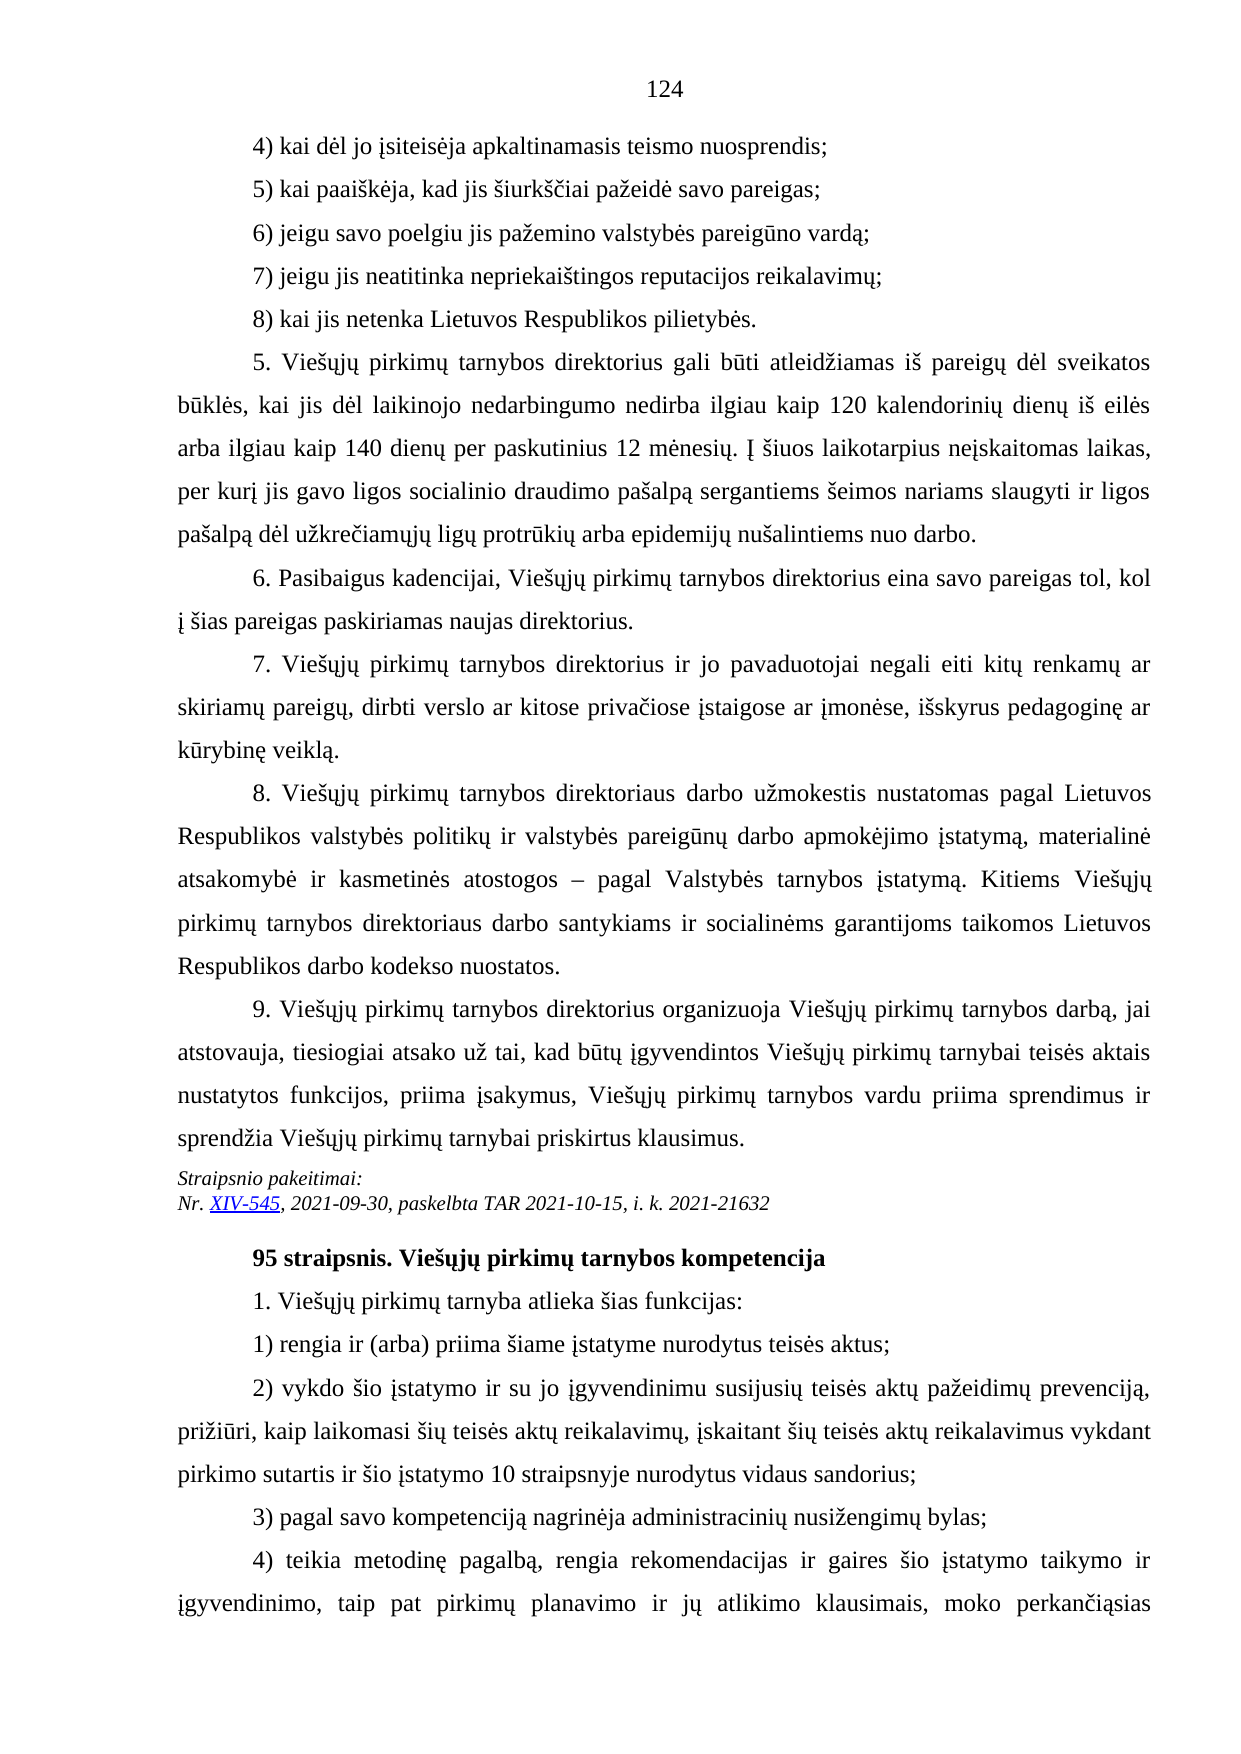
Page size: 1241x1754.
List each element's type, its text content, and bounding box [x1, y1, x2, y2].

text 95 straipsnis. Viešųjų pirkimų tarnybos kompetencija [177, 1243, 1152, 1272]
text 1) rengia ir (arba) priima šiame įstatyme nurodytus teisės aktus; [177, 1329, 1152, 1358]
text 8. Viešųjų pirkimų tarnybos direktoriaus darbo užmokestis nustatomas pagal Lietuvos Respublikos valstybės politikų ir valstybės pareigūnų darbo apmokėjimo įstatymą, materialinė atsakomybė ir kasmetinės atostogos – pagal Valstybės tarnybos įstatymą. Kitiems Viešųjų pirkimų tarnybos direktoriaus darbo santykiams ir socialinėms garantijoms taikomos Lietuvos Respublikos darbo kodekso nuostatos. [177, 778, 1152, 979]
text Nr. XIV-545, 2021-09-30, paskelbta TAR 2021-10-15, i. k. 2021-21632 [177, 1190, 1152, 1214]
text 5. Viešųjų pirkimų tarnybos direktorius gali būti atleidžiamas iš pareigų dėl sveikatos būklės, kai jis dėl laikinojo nedarbingumo nedirba ilgiau kaip 120 kalendorinių dienų iš eilės arba ilgiau kaip 140 dienų per paskutinius 12 mėnesių. Į šiuos laikotarpius neįskaitomas laikas, per kurį jis gavo ligos socialinio draudimo pašalpą sergantiems šeimos nariams slaugyti ir ligos pašalpą dėl užkrečiamųjų ligų protrūkių arba epidemijų nušalintiems nuo darbo. [177, 347, 1152, 548]
text 1. Viešųjų pirkimų tarnyba atlieka šias funkcijas: [177, 1286, 1152, 1315]
text 7) jeigu jis neatitinka nepriekaištingos reputacijos reikalavimų; [177, 261, 1152, 289]
text 4) teikia metodinę pagalbą, rengia rekomendacijas ir gaires šio įstatymo taikymo ir įgyvendinimo, taip pat pirkimų planavimo ir jų atlikimo klausimais, moko perkančiąsias [177, 1545, 1152, 1617]
text 3) pagal savo kompetenciją nagrinėja administracinių nusižengimų bylas; [177, 1502, 1152, 1531]
text 5) kai paaiškėja, kad jis šiurkščiai pažeidė savo pareigas; [177, 174, 1152, 203]
text 6. Pasibaigus kadencijai, Viešųjų pirkimų tarnybos direktorius eina savo pareigas tol, kol į šias pareigas paskiriamas naujas direktorius. [177, 563, 1152, 634]
text 8) kai jis netenka Lietuvos Respublikos pilietybės. [177, 304, 1152, 333]
text 6) jeigu savo poelgiu jis pažemino valstybės pareigūno vardą; [177, 218, 1152, 246]
text 9. Viešųjų pirkimų tarnybos direktorius organizuoja Viešųjų pirkimų tarnybos darbą, jai atstovauja, tiesiogiai atsako už tai, kad būtų įgyvendintos Viešųjų pirkimų tarnybai teisės aktais nustatytos funkcijos, priima įsakymus, Viešųjų pirkimų tarnybos vardu priima sprendimus ir sprendžia Viešųjų pirkimų tarnybai priskirtus klausimus. [177, 994, 1152, 1152]
text Straipsnio pakeitimai: [177, 1166, 1152, 1190]
text 4) kai dėl jo įsiteisėja apkaltinamasis teismo nuosprendis; [177, 131, 1152, 160]
text 2) vykdo šio įstatymo ir su jo įgyvendinimu susijusių teisės aktų pažeidimų prevenciją, prižiūri, kaip laikomasi šių teisės aktų reikalavimų, įskaitant šių teisės aktų reikalavimus vykdant pirkimo sutartis ir šio įstatymo 10 straipsnyje nurodytus vidaus sandorius; [177, 1373, 1152, 1488]
text 7. Viešųjų pirkimų tarnybos direktorius ir jo pavaduotojai negali eiti kitų renkamų ar skiriamų pareigų, dirbti verslo ar kitose privačiose įstaigose ar įmonėse, išskyrus pedagoginę ar kūrybinę veiklą. [177, 649, 1152, 764]
